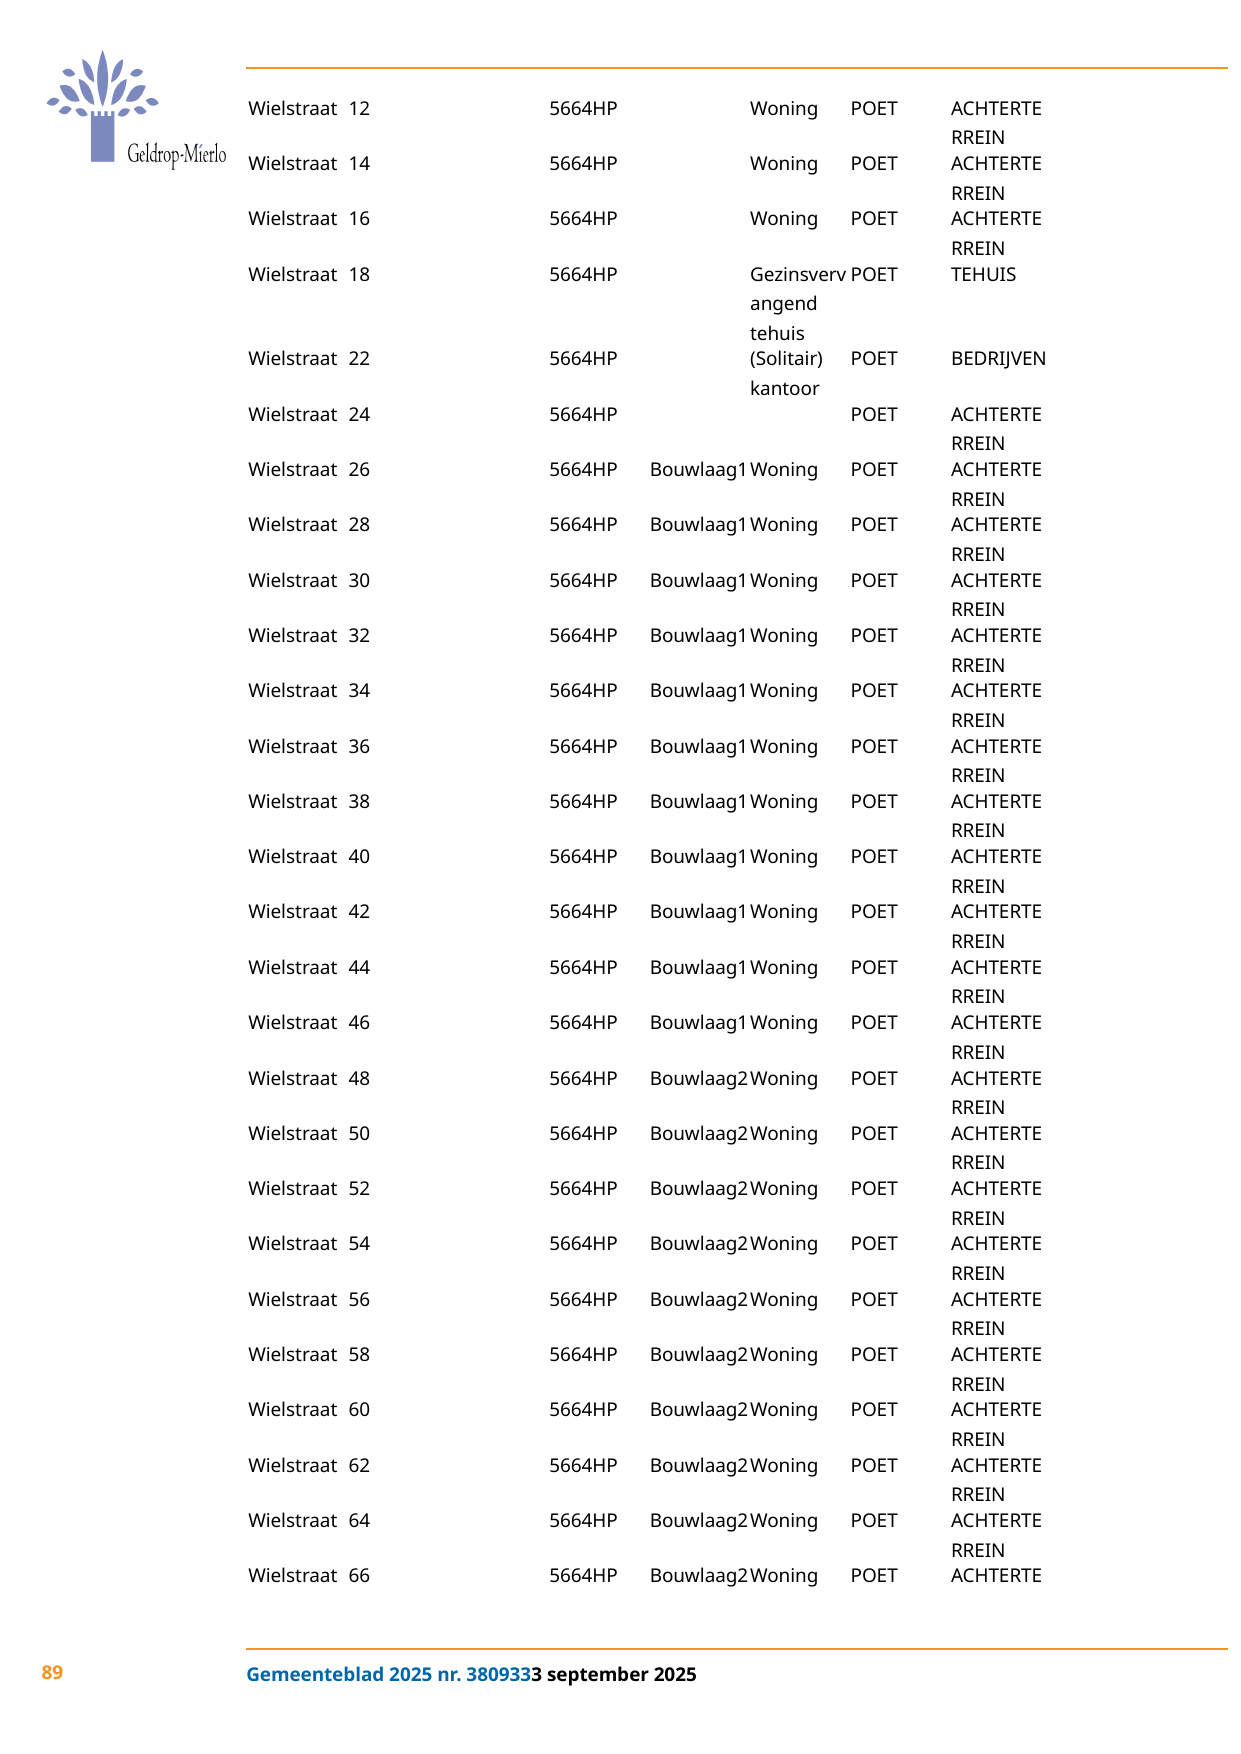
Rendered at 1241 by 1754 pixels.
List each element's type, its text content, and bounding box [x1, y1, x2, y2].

table_cell [449, 1452, 549, 1507]
table_cell 42 [348, 899, 449, 954]
table_cell [650, 205, 750, 261]
table_cell 18 [348, 261, 449, 346]
table_cell Woning [750, 733, 850, 788]
table_cell POET [850, 733, 951, 788]
table_cell BEDRIJVEN [951, 346, 1051, 401]
table_cell ACHTERTERREIN [951, 1397, 1051, 1452]
table_cell ACHTERTERREIN [951, 1231, 1051, 1286]
table_cell POET [850, 261, 951, 346]
table_cell ACHTERTERREIN [951, 1507, 1051, 1562]
table_cell Bouwlaag2 [650, 1341, 750, 1397]
table_cell ACHTERTERREIN [951, 456, 1051, 512]
table_cell POET [850, 844, 951, 899]
table_cell 52 [348, 1175, 449, 1231]
table_cell 30 [348, 567, 449, 622]
table_cell 16 [348, 205, 449, 261]
table_cell POET [850, 1286, 951, 1341]
table_cell [449, 899, 549, 954]
table_cell POET [850, 1452, 951, 1507]
table_cell Woning [750, 1341, 850, 1397]
table_cell Wielstraat [248, 261, 348, 346]
table_cell 5664HP [549, 1120, 649, 1175]
table_cell ACHTERTERREIN [951, 205, 1051, 261]
table_cell Bouwlaag1 [650, 512, 750, 567]
table_cell 5664HP [549, 622, 649, 677]
table_cell Wielstraat [248, 1397, 348, 1452]
table_cell POET [850, 95, 951, 150]
table_cell ACHTERTERREIN [951, 567, 1051, 622]
table_cell Bouwlaag1 [650, 844, 750, 899]
table_cell [449, 346, 549, 401]
table_cell POET [850, 1175, 951, 1231]
table_cell POET [850, 1563, 951, 1588]
table_cell Wielstraat [248, 1507, 348, 1562]
table_cell 40 [348, 844, 449, 899]
table_cell 5664HP [549, 1507, 649, 1562]
table_cell POET [850, 1231, 951, 1286]
table_cell Bouwlaag2 [650, 1563, 750, 1588]
table_cell ACHTERTERREIN [951, 1341, 1051, 1397]
table_cell Woning [750, 512, 850, 567]
table_cell POET [850, 346, 951, 401]
table_cell Wielstraat [248, 1563, 348, 1588]
table_cell ACHTERTERREIN [951, 1009, 1051, 1065]
table_cell [449, 1397, 549, 1452]
table_cell Gezinsvervangend tehuis [750, 261, 850, 346]
table_cell 5664HP [549, 899, 649, 954]
table_cell 36 [348, 733, 449, 788]
table_cell 5664HP [549, 733, 649, 788]
table_cell Woning [750, 1231, 850, 1286]
table_cell 5664HP [549, 150, 649, 205]
table_cell 28 [348, 512, 449, 567]
table_cell 5664HP [549, 1065, 649, 1120]
table_cell 46 [348, 1009, 449, 1065]
table_cell ACHTERTERREIN [951, 1065, 1051, 1120]
table_cell Wielstraat [248, 567, 348, 622]
table_cell POET [850, 205, 951, 261]
table_cell Woning [750, 205, 850, 261]
table_cell 5664HP [549, 1175, 649, 1231]
table_cell Wielstraat [248, 401, 348, 456]
table_cell Wielstraat [248, 954, 348, 1009]
table_cell 5664HP [549, 678, 649, 733]
table_cell POET [850, 788, 951, 843]
table_cell Wielstraat [248, 1120, 348, 1175]
table_cell Wielstraat [248, 788, 348, 843]
table_cell [449, 1563, 549, 1588]
table_cell ACHTERTERREIN [951, 733, 1051, 788]
table_cell 5664HP [549, 401, 649, 456]
table_cell ACHTERTERREIN [951, 788, 1051, 843]
table_cell 34 [348, 678, 449, 733]
table_cell POET [850, 1065, 951, 1120]
table_cell ACHTERTERREIN [951, 954, 1051, 1009]
table_cell Woning [750, 150, 850, 205]
table_cell 5664HP [549, 1286, 649, 1341]
table_cell [449, 1065, 549, 1120]
table_cell [449, 1286, 549, 1341]
table_cell 5664HP [549, 261, 649, 346]
table_cell ACHTERTERREIN [951, 95, 1051, 150]
table_cell 66 [348, 1563, 449, 1588]
table_cell POET [850, 150, 951, 205]
table_cell Woning [750, 678, 850, 733]
table_cell Woning [750, 1065, 850, 1120]
table_cell [449, 678, 549, 733]
table_cell POET [850, 456, 951, 512]
table_cell 58 [348, 1341, 449, 1397]
table_cell POET [850, 899, 951, 954]
table_cell 5664HP [549, 512, 649, 567]
table_cell 44 [348, 954, 449, 1009]
table_cell Woning [750, 954, 850, 1009]
table_cell [449, 512, 549, 567]
table_cell POET [850, 1120, 951, 1175]
table_cell Bouwlaag2 [650, 1507, 750, 1562]
table_cell POET [850, 1397, 951, 1452]
table_cell Wielstraat [248, 844, 348, 899]
table_cell 24 [348, 401, 449, 456]
table_cell [449, 1120, 549, 1175]
table_cell ACHTERTERREIN [951, 1452, 1051, 1507]
table_cell POET [850, 401, 951, 456]
table_cell Wielstraat [248, 1065, 348, 1120]
table_cell [449, 1341, 549, 1397]
table_cell Bouwlaag2 [650, 1452, 750, 1507]
table_cell Bouwlaag2 [650, 1231, 750, 1286]
table_cell ACHTERTE [951, 1563, 1051, 1588]
table_cell TEHUIS [951, 261, 1051, 346]
table_cell [449, 261, 549, 346]
table_cell [449, 788, 549, 843]
table_cell (Solitair) kantoor [750, 346, 850, 401]
table_cell Wielstraat [248, 733, 348, 788]
table_cell Woning [750, 1286, 850, 1341]
table_cell Wielstraat [248, 1286, 348, 1341]
table_cell 60 [348, 1397, 449, 1452]
table_cell [449, 1009, 549, 1065]
table_cell Woning [750, 1009, 850, 1065]
table_cell 5664HP [549, 1341, 649, 1397]
table_cell Bouwlaag2 [650, 1397, 750, 1452]
table_cell POET [850, 512, 951, 567]
table_cell Bouwlaag1 [650, 788, 750, 843]
table_cell 14 [348, 150, 449, 205]
table_cell POET [850, 1341, 951, 1397]
table_cell Bouwlaag1 [650, 733, 750, 788]
table_cell 56 [348, 1286, 449, 1341]
table_cell Bouwlaag1 [650, 567, 750, 622]
table_cell Bouwlaag1 [650, 678, 750, 733]
table_cell [650, 346, 750, 401]
table_cell [650, 95, 750, 150]
table_cell [449, 733, 549, 788]
table_cell 5664HP [549, 1452, 649, 1507]
table_cell ACHTERTERREIN [951, 150, 1051, 205]
table_cell 64 [348, 1507, 449, 1562]
table_cell [449, 844, 549, 899]
table_cell [449, 150, 549, 205]
table_cell [650, 401, 750, 456]
table_cell 26 [348, 456, 449, 512]
table_cell Bouwlaag2 [650, 1120, 750, 1175]
table_cell Woning [750, 899, 850, 954]
table_cell Wielstraat [248, 1175, 348, 1231]
table_cell [449, 954, 549, 1009]
table_cell Wielstraat [248, 346, 348, 401]
table_cell [650, 261, 750, 346]
table_cell [449, 401, 549, 456]
table_cell [449, 95, 549, 150]
table_cell [449, 567, 549, 622]
table_cell [449, 1507, 549, 1562]
table_cell Wielstraat [248, 150, 348, 205]
table_cell 5664HP [549, 1397, 649, 1452]
table_cell POET [850, 567, 951, 622]
table_cell [449, 456, 549, 512]
table_cell 5664HP [549, 456, 649, 512]
table_cell Woning [750, 1397, 850, 1452]
table_cell Wielstraat [248, 678, 348, 733]
table_cell ACHTERTERREIN [951, 899, 1051, 954]
table_cell Woning [750, 1175, 850, 1231]
table_cell ACHTERTERREIN [951, 622, 1051, 677]
table_cell 5664HP [549, 567, 649, 622]
table_cell Woning [750, 1507, 850, 1562]
table_cell Woning [750, 844, 850, 899]
table_cell Wielstraat [248, 512, 348, 567]
table_cell Wielstraat [248, 95, 348, 150]
table_cell Wielstraat [248, 1009, 348, 1065]
table_cell Woning [750, 1120, 850, 1175]
table_cell Bouwlaag2 [650, 1175, 750, 1231]
table_cell Bouwlaag1 [650, 456, 750, 512]
table_cell Bouwlaag1 [650, 1009, 750, 1065]
table_cell Wielstraat [248, 899, 348, 954]
table_cell Wielstraat [248, 1452, 348, 1507]
table_cell 22 [348, 346, 449, 401]
table_cell POET [850, 622, 951, 677]
table_cell Woning [750, 456, 850, 512]
table_cell 48 [348, 1065, 449, 1120]
table_cell Woning [750, 1452, 850, 1507]
table_cell 5664HP [549, 954, 649, 1009]
table_cell 5664HP [549, 788, 649, 843]
table_cell 50 [348, 1120, 449, 1175]
table_cell [449, 1175, 549, 1231]
table_cell ACHTERTERREIN [951, 678, 1051, 733]
table_cell 5664HP [549, 1563, 649, 1588]
table_cell 38 [348, 788, 449, 843]
table_cell 5664HP [549, 1231, 649, 1286]
table_cell Wielstraat [248, 622, 348, 677]
table_cell 5664HP [549, 1009, 649, 1065]
table_cell 5664HP [549, 95, 649, 150]
table_cell ACHTERTERREIN [951, 512, 1051, 567]
table_cell 62 [348, 1452, 449, 1507]
table_cell Wielstraat [248, 1231, 348, 1286]
table_cell Bouwlaag2 [650, 1065, 750, 1120]
table_cell Bouwlaag1 [650, 954, 750, 1009]
table_cell Woning [750, 95, 850, 150]
table_cell Bouwlaag1 [650, 622, 750, 677]
table_cell [449, 205, 549, 261]
table_cell POET [850, 678, 951, 733]
table_cell Woning [750, 1563, 850, 1588]
table_cell ACHTERTERREIN [951, 844, 1051, 899]
table_cell ACHTERTERREIN [951, 1175, 1051, 1231]
table_cell Woning [750, 567, 850, 622]
table_cell 32 [348, 622, 449, 677]
table_cell POET [850, 1507, 951, 1562]
table_cell Wielstraat [248, 456, 348, 512]
table_cell Wielstraat [248, 1341, 348, 1397]
table_cell POET [850, 954, 951, 1009]
table_cell POET [850, 1009, 951, 1065]
table_cell Bouwlaag2 [650, 1286, 750, 1341]
table_cell 5664HP [549, 205, 649, 261]
table_cell [750, 401, 850, 456]
table_cell 5664HP [549, 346, 649, 401]
table_cell Woning [750, 622, 850, 677]
table_cell ACHTERTERREIN [951, 401, 1051, 456]
table_cell Bouwlaag1 [650, 899, 750, 954]
table_cell 54 [348, 1231, 449, 1286]
table_cell [449, 1231, 549, 1286]
table_cell 12 [348, 95, 449, 150]
table_cell ACHTERTERREIN [951, 1286, 1051, 1341]
table_cell [449, 622, 549, 677]
picture [41, 47, 231, 172]
table_cell 5664HP [549, 844, 649, 899]
table_cell ACHTERTERREIN [951, 1120, 1051, 1175]
table_cell Wielstraat [248, 205, 348, 261]
table_cell Woning [750, 788, 850, 843]
table_cell [650, 150, 750, 205]
